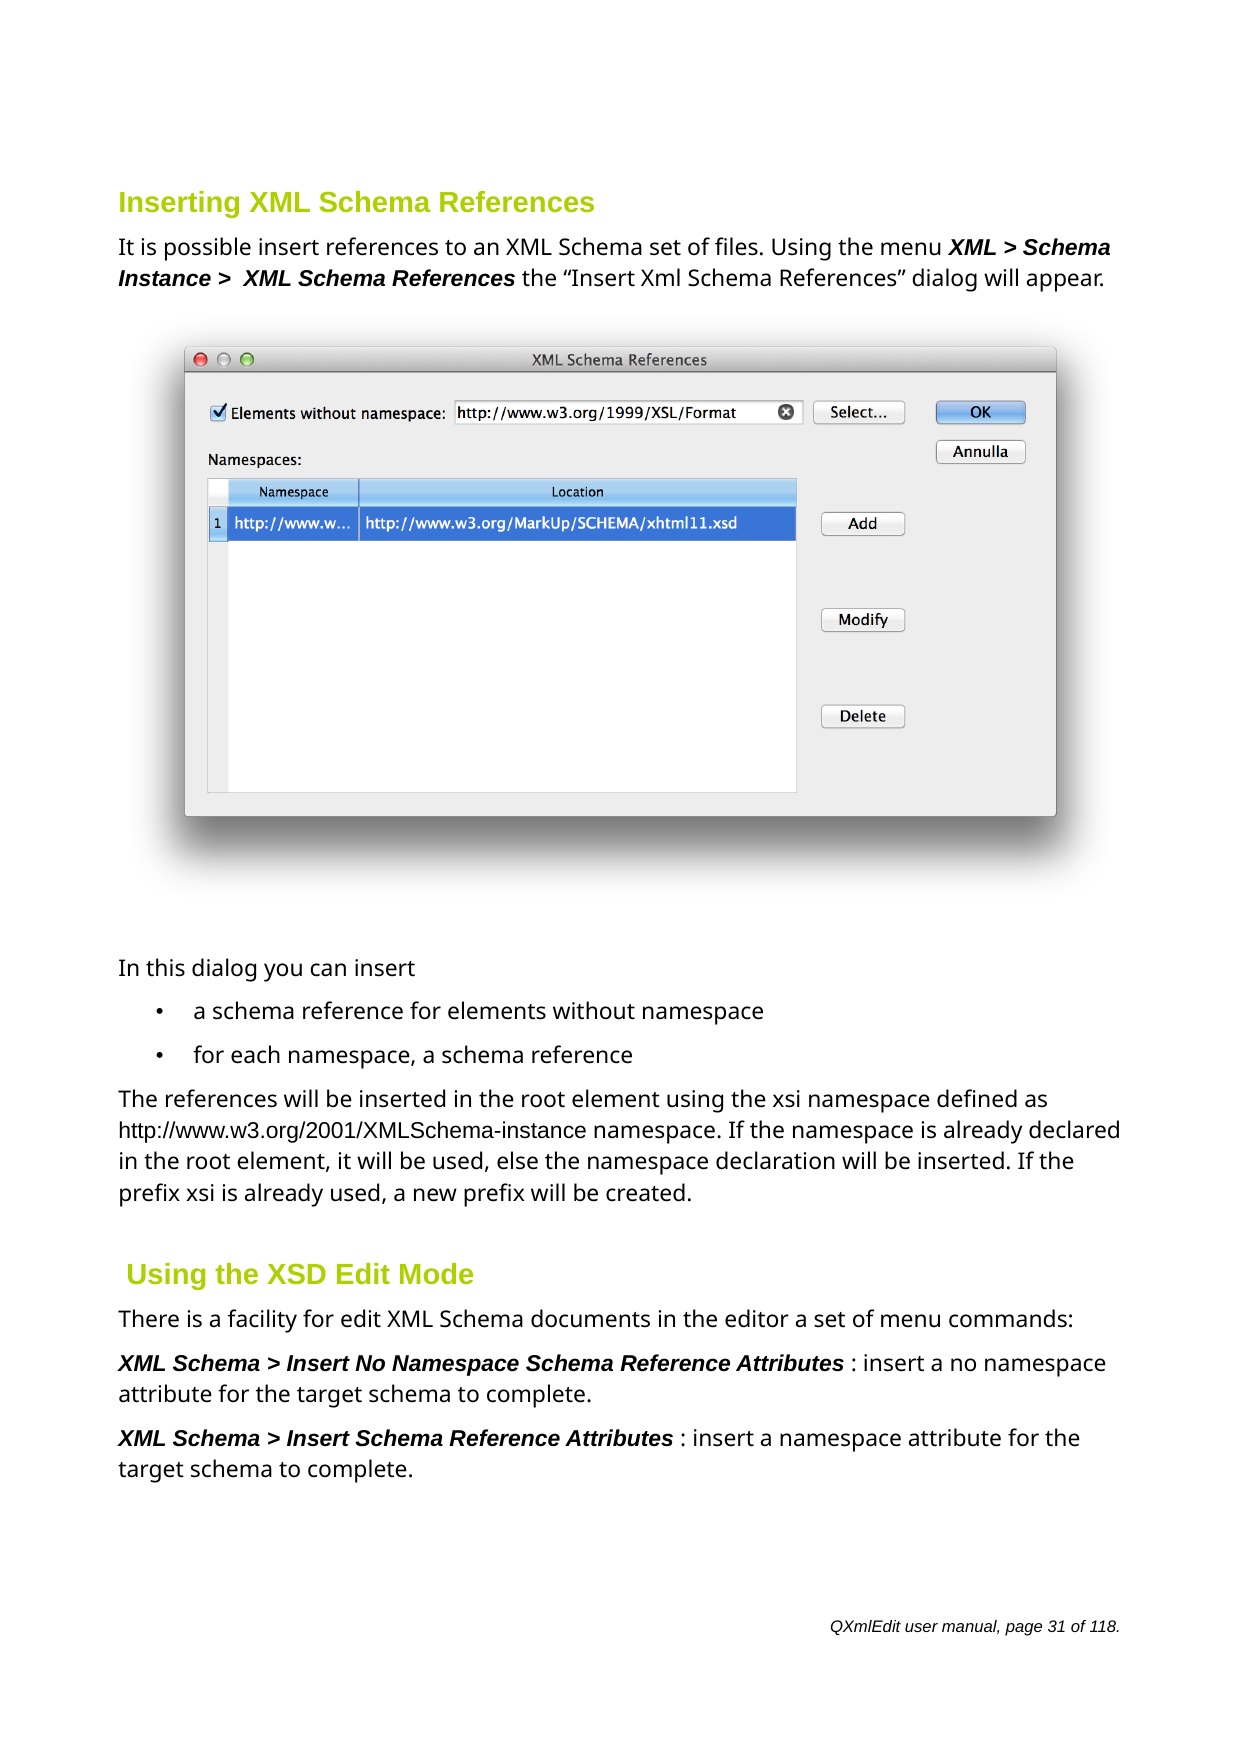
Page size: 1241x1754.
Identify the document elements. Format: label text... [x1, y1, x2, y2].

text There is a facility for edit XML Schema documents in the editor a set of menu commands: [118, 1303, 1122, 1334]
subtitle Using the XSD Edit Mode [118, 1257, 1122, 1290]
list a schema reference for elements without namespace [156, 995, 1122, 1026]
text XML Schema > Insert Schema Reference Attributes : insert a namespace attribute for the target schema to complete. [118, 1422, 1122, 1484]
text XML Schema > Insert No Namespace Schema Reference Attributes : insert a no namespace attribute for the target schema to complete. [118, 1347, 1122, 1409]
list for each namespace, a schema reference [156, 1039, 1122, 1070]
text It is possible insert references to an XML Schema set of files. Using the menu XML > Schema Instance > XML Schema References the “Insert Xml Schema References” dialog will appear. [118, 231, 1122, 294]
text The references will be inserted in the root element using the xsi namespace defined as http://www.w3.org/2001/XMLSchema-instance namespace. If the namespace is already declared in the root element, it will be used, else the namespace declaration will be inserted. If the prefix xsi is already used, a new prefix will be created. [118, 1083, 1122, 1208]
text In this dialog you can insert [118, 951, 1122, 983]
picture [118, 306, 1122, 908]
subtitle Inserting XML Schema References [118, 185, 1122, 219]
